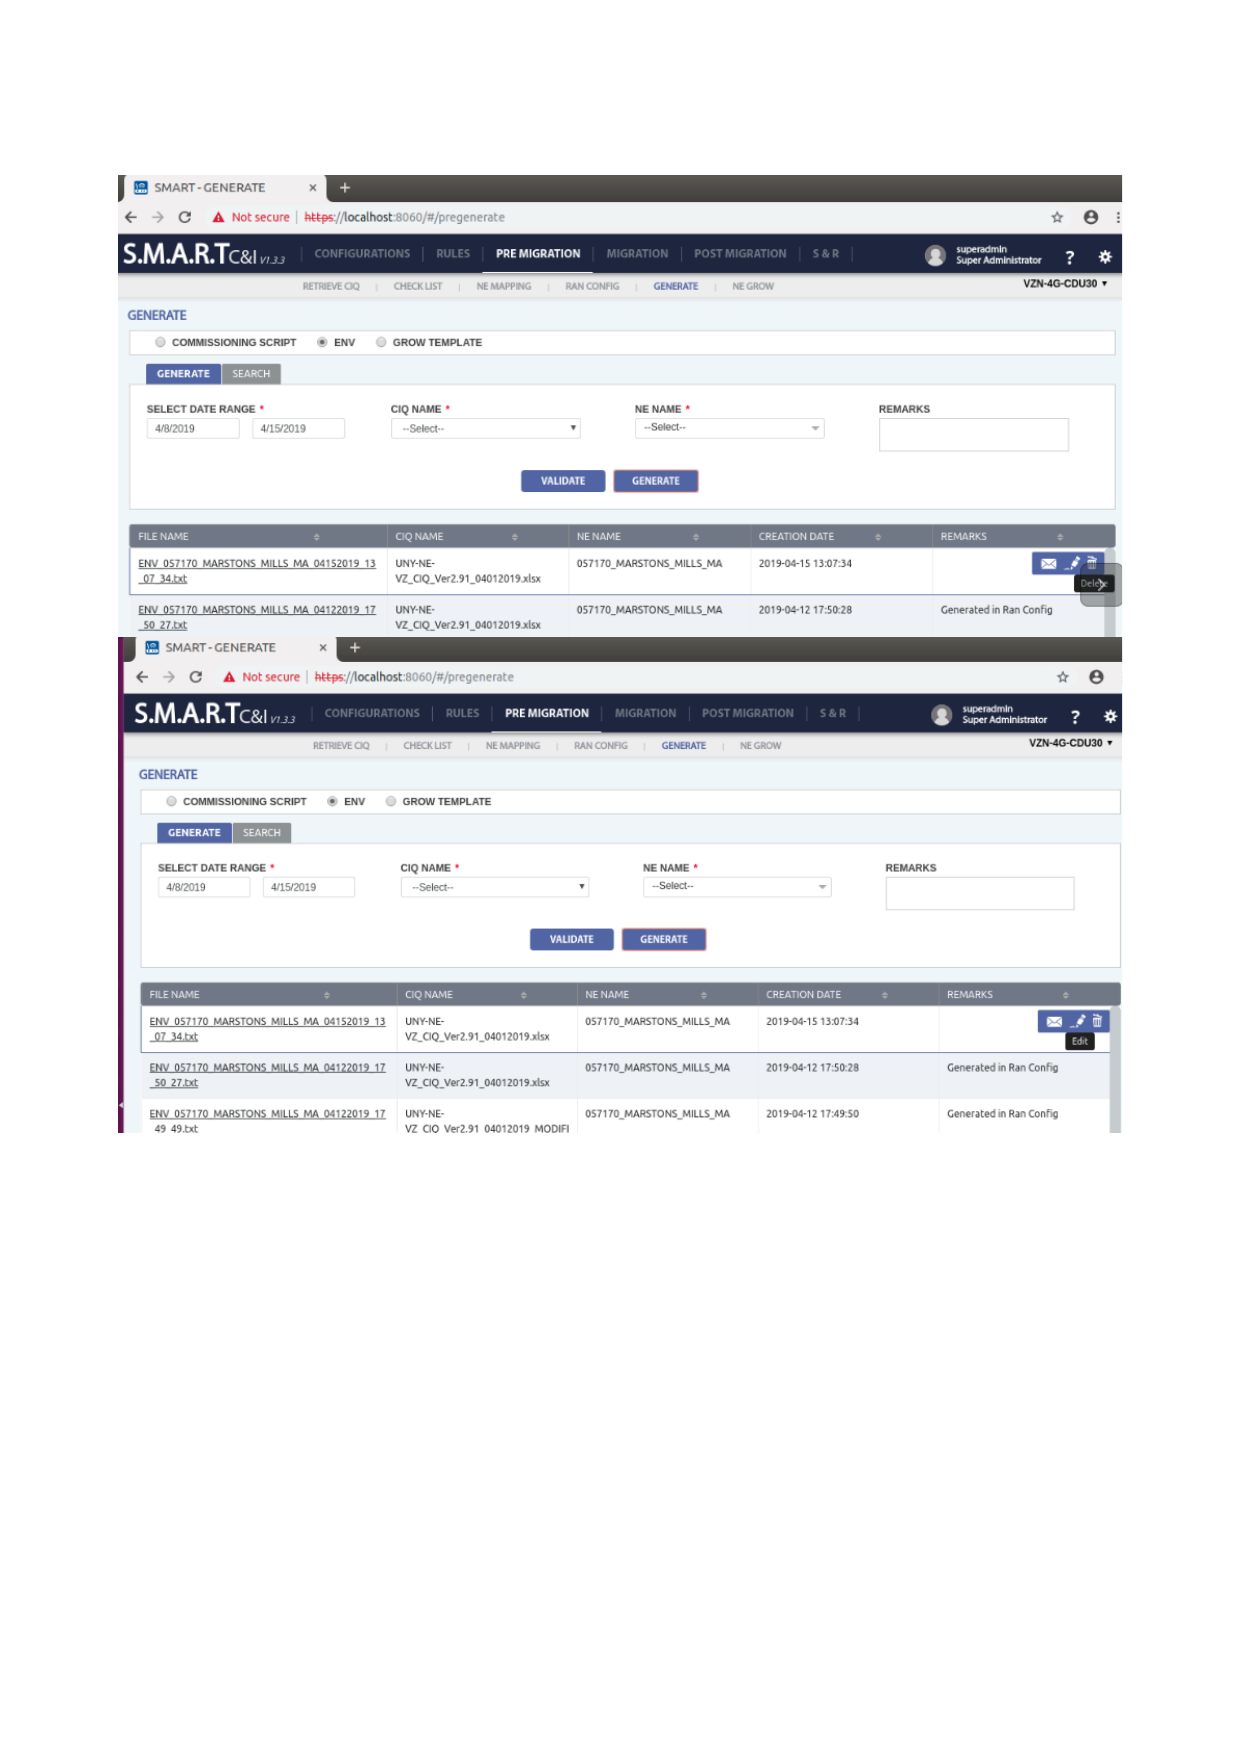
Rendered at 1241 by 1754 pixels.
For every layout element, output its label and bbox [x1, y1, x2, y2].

picture [118, 175, 1123, 1133]
